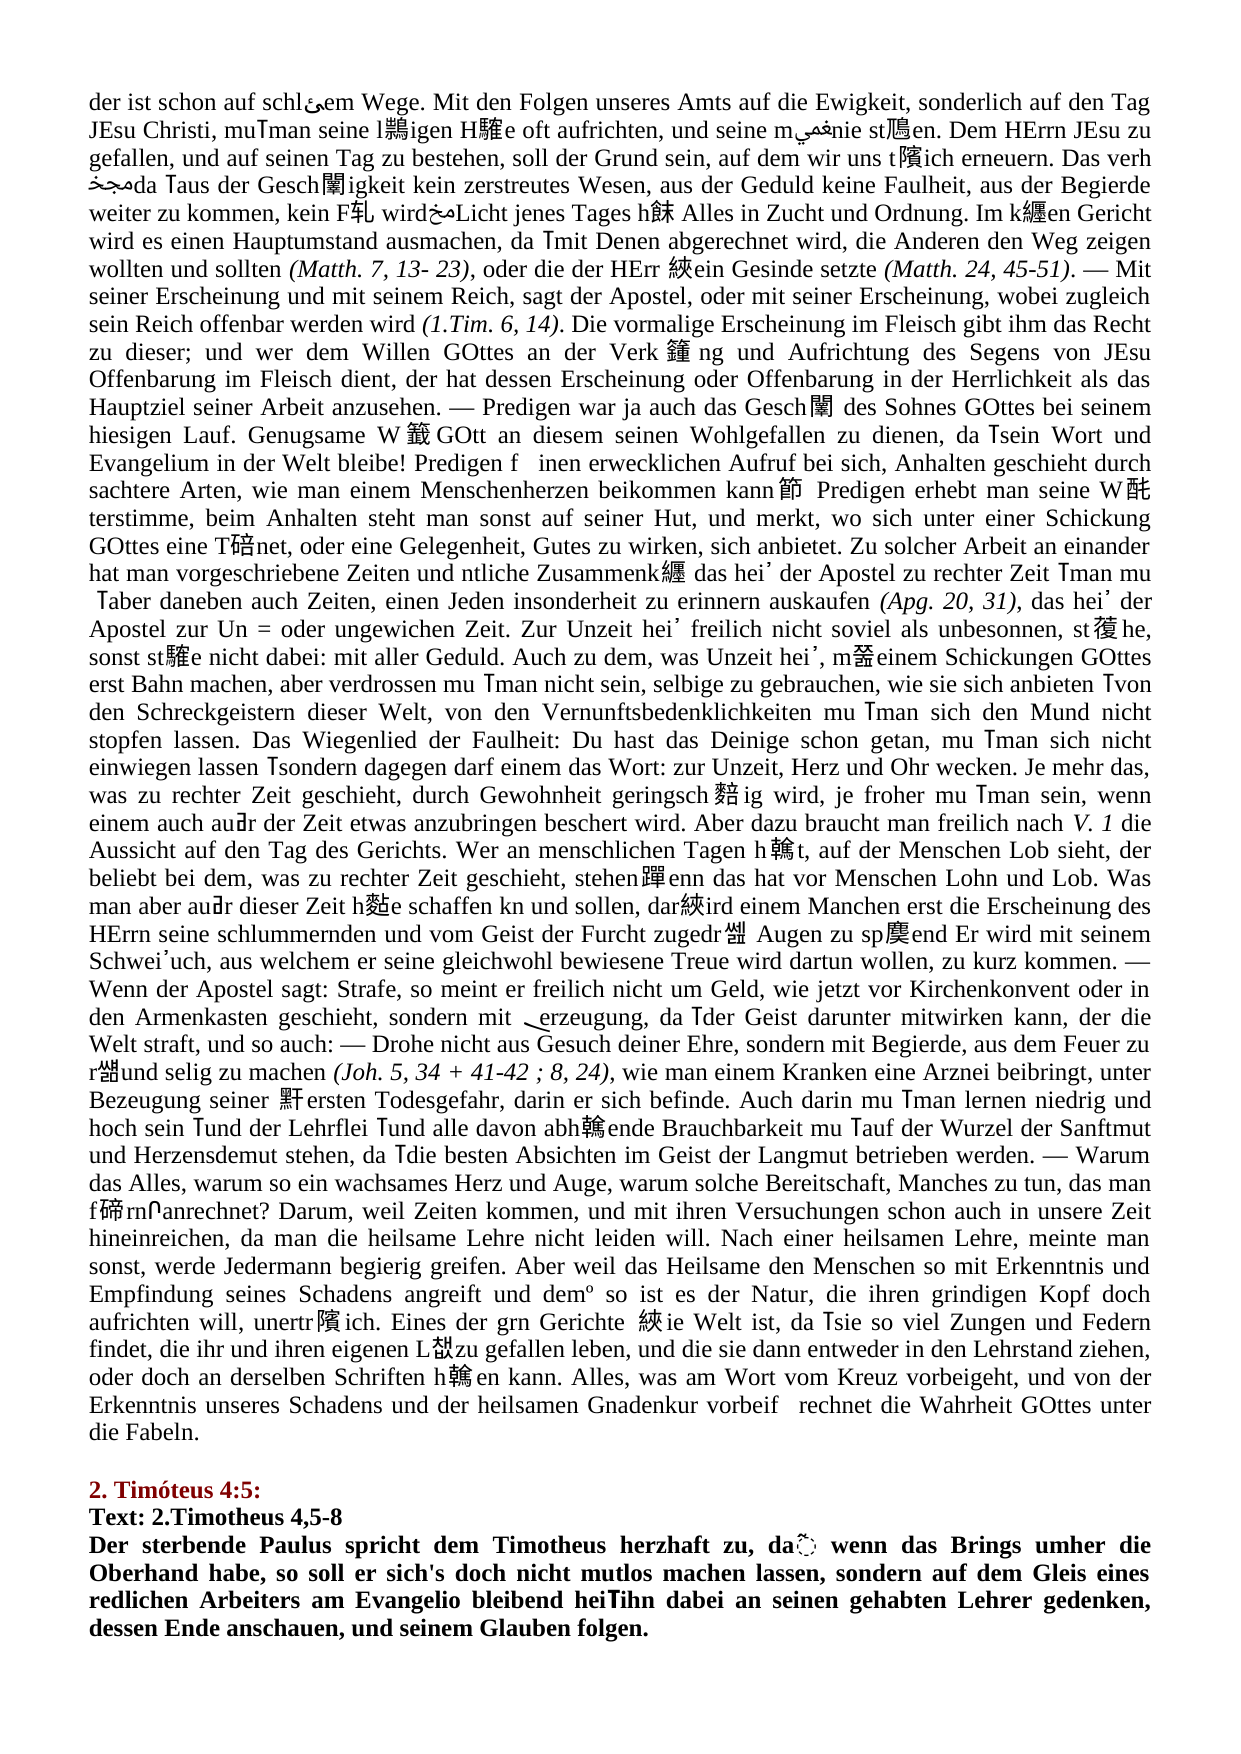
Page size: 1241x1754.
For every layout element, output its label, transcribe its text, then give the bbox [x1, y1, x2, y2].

text Der sterbende Paulus spricht dem Timotheus herzhaft zu, da߬ wenn das Brings umher die Oberhand habe, so soll er sich's doch nicht mutlos machen lassen, sondern auf dem Gleis eines redlichen Arbeiters am Evangelio bleibend heiߠihn dabei an seinen gehabten Lehrer gedenken, dessen Ende anschauen, und seinem Glauben folgen. [88, 1531, 1152, 1642]
text der ist schon auf schlﺊem Wege. Mit den Folgen unseres Amts auf die Ewigkeit, sonderlich auf den Tag JEsu Christi, muߠman seine l䳳igen H䮤e oft aufrichten, und seine mﵺnie st䲫en. Dem HErrn JEsu zu gefallen, und auf seinen Tag zu bestehen, soll der Grund sein, auf dem wir uns t䧬ich erneuern. Das verhﶒdaߠaus der Gesch䦴igkeit kein zerstreutes Wesen, aus der Geduld keine Faulheit, aus der Begierde weiter zu kommen, kein F轧 wirdﱇLicht jenes Tages h䬴 Alles in Zucht und Ordnung. Im k纒en Gericht wird es einen Hauptumstand ausmachen, daߠmit Denen abgerechnet wird, die Anderen den Weg zeigen wollten und sollten (Matth. 7, 13- 23), oder die der HErr 綊ein Gesinde setzte (Matth. 24, 45-51). ― Mit seiner Erscheinung und mit seinem Reich, sagt der Apostel, oder mit seiner Erscheinung, wobei zugleich sein Reich offenbar werden wird (1.Tim. 6, 14). Die vormalige Erscheinung im Fleisch gibt ihm das Recht zu dieser; und wer dem Willen GOttes an der Verk籦ng und Aufrichtung des Segens von JEsu Offenbarung im Fleisch dient, der hat dessen Erscheinung oder Offenbarung in der Herrlichkeit als das Hauptziel seiner Arbeit anzusehen. ― Predigen war ja auch das Gesch䦴 des Sohnes GOttes bei seinem hiesigen Lauf. Genugsame W籖GOtt an diesem seinen Wohlgefallen zu dienen, daߠsein Wort und Evangelium in der Welt bleibe! Predigen f઒inen erwecklichen Aufruf bei sich, Anhalten geschieht durch sachtere Arten, wie man einem Menschenherzen beikommen kann節 Predigen erhebt man seine W䣨terstimme, beim Anhalten steht man sonst auf seiner Hut, und merkt, wo sich unter einer Schickung GOttes eine T碚net, oder eine Gelegenheit, Gutes zu wirken, sich anbietet. Zu solcher Arbeit an einander hat man vorgeschriebene Zeiten und ntliche Zusammenk纒 das heiߴ der Apostel zu rechter Zeitߠman muߠaber daneben auch Zeiten, einen Jeden insonderheit zu erinnern auskaufen (Apg. 20, 31), das heiߴ der Apostel zur Un = oder ungewichen Zeit. Zur Unzeit heiߴ freilich nicht soviel als unbesonnen, st蕧he, sonst st䮤e nicht dabei: mit aller Geduld. Auch zu dem, was Unzeit heiߴ, m쭖einem Schickungen GOttes erst Bahn machen, aber verdrossen muߠman nicht sein, selbige zu gebrauchen, wie sie sich anbietenߠvon den Schreckgeistern dieser Welt, von den Vernunftsbedenklichkeiten muߠman sich den Mund nicht stopfen lassen. Das Wiegenlied der Faulheit: Du hast das Deinige schon getan, muߠman sich nicht einwiegen lassenߠsondern dagegen darf einem das Wort: zur Unzeit, Herz und Ohr wecken. Je mehr das, was zu rechter Zeit geschieht, durch Gewohnheit geringsch䴺ig wird, je froher muߠman sein, wenn einem auch auߥr der Zeit etwas anzubringen beschert wird. Aber dazu braucht man freilich nach V. 1 die Aussicht auf den Tag des Gerichts. Wer an menschlichen Tagen h䮧t, auf der Menschen Lob sieht, der beliebt bei dem, was zu rechter Zeit geschieht, stehen䠤enn das hat vor Menschen Lohn und Lob. Was man aber auߥr dieser Zeit h䴴e schaffen kn und sollen, dar綊ird einem Manchen erst die Erscheinung des HErrn seine schlummernden und vom Geist der Furcht zugedr쎒 Augen zu sp䴠end Er wird mit seinem Schweiߴuch, aus welchem er seine gleichwohl bewiesene Treue wird dartun wollen, zu kurz kommen. ― Wenn der Apostel sagt: Strafe, so meint er freilich nicht um Geld, wie jetzt vor Kirchenkonvent oder in den Armenkasten geschieht, sondern mit ܢerzeugung, daߠder Geist darunter mitwirken kann, der die Welt straft, und so auch: ― Drohe nicht aus Gesuch deiner Ehre, sondern mit Begierde, aus dem Feuer zu r썖und selig zu machen (Joh. 5, 34 + 41-42 ; 8, 24), wie man einem Kranken eine Arznei beibringt, unter Bezeugung seiner 䵟ersten Todesgefahr, darin er sich befinde. Auch darin muߠman lernen niedrig und hoch seinߠund der Lehrfleiߠund alle davon abh䮧ende Brauchbarkeit muߠauf der Wurzel der Sanftmut und Herzensdemut stehen, daߠdie besten Absichten im Geist der Langmut betrieben werden. ― Warum das Alles, warum so ein wachsames Herz und Auge, warum solche Bereitschaft, Manches zu tun, das man f碲rnቦanrechnet? Darum, weil Zeiten kommen, und mit ihren Versuchungen schon auch in unsere Zeit hineinreichen, da man die heilsame Lehre nicht leiden will. Nach einer heilsamen Lehre, meinte man sonst, werde Jedermann begierig greifen. Aber weil das Heilsame den Menschen so mit Erkenntnis und Empfindung seines Schadens angreift und demº so ist es der Natur, die ihren grindigen Kopf doch aufrichten will, unertr䧬ich. Eines der grn Gerichte 綊ie Welt ist, daߠsie so viel Zungen und Federn findet, die ihr und ihren eigenen L챖zu gefallen leben, und die sie dann entweder in den Lehrstand ziehen, oder doch an derselben Schriften h䮧en kann. Alles, was am Wort vom Kreuz vorbeigeht, und von der Erkenntnis unseres Schadens und der heilsamen Gnadenkur vorbeif઒rechnet die Wahrheit GOttes unter die Fabeln. [88, 88, 1152, 1446]
text Text: 2.Timotheus 4,5-8 [88, 1503, 1152, 1531]
text 2. Timóteus 4:5: [88, 1476, 1152, 1503]
